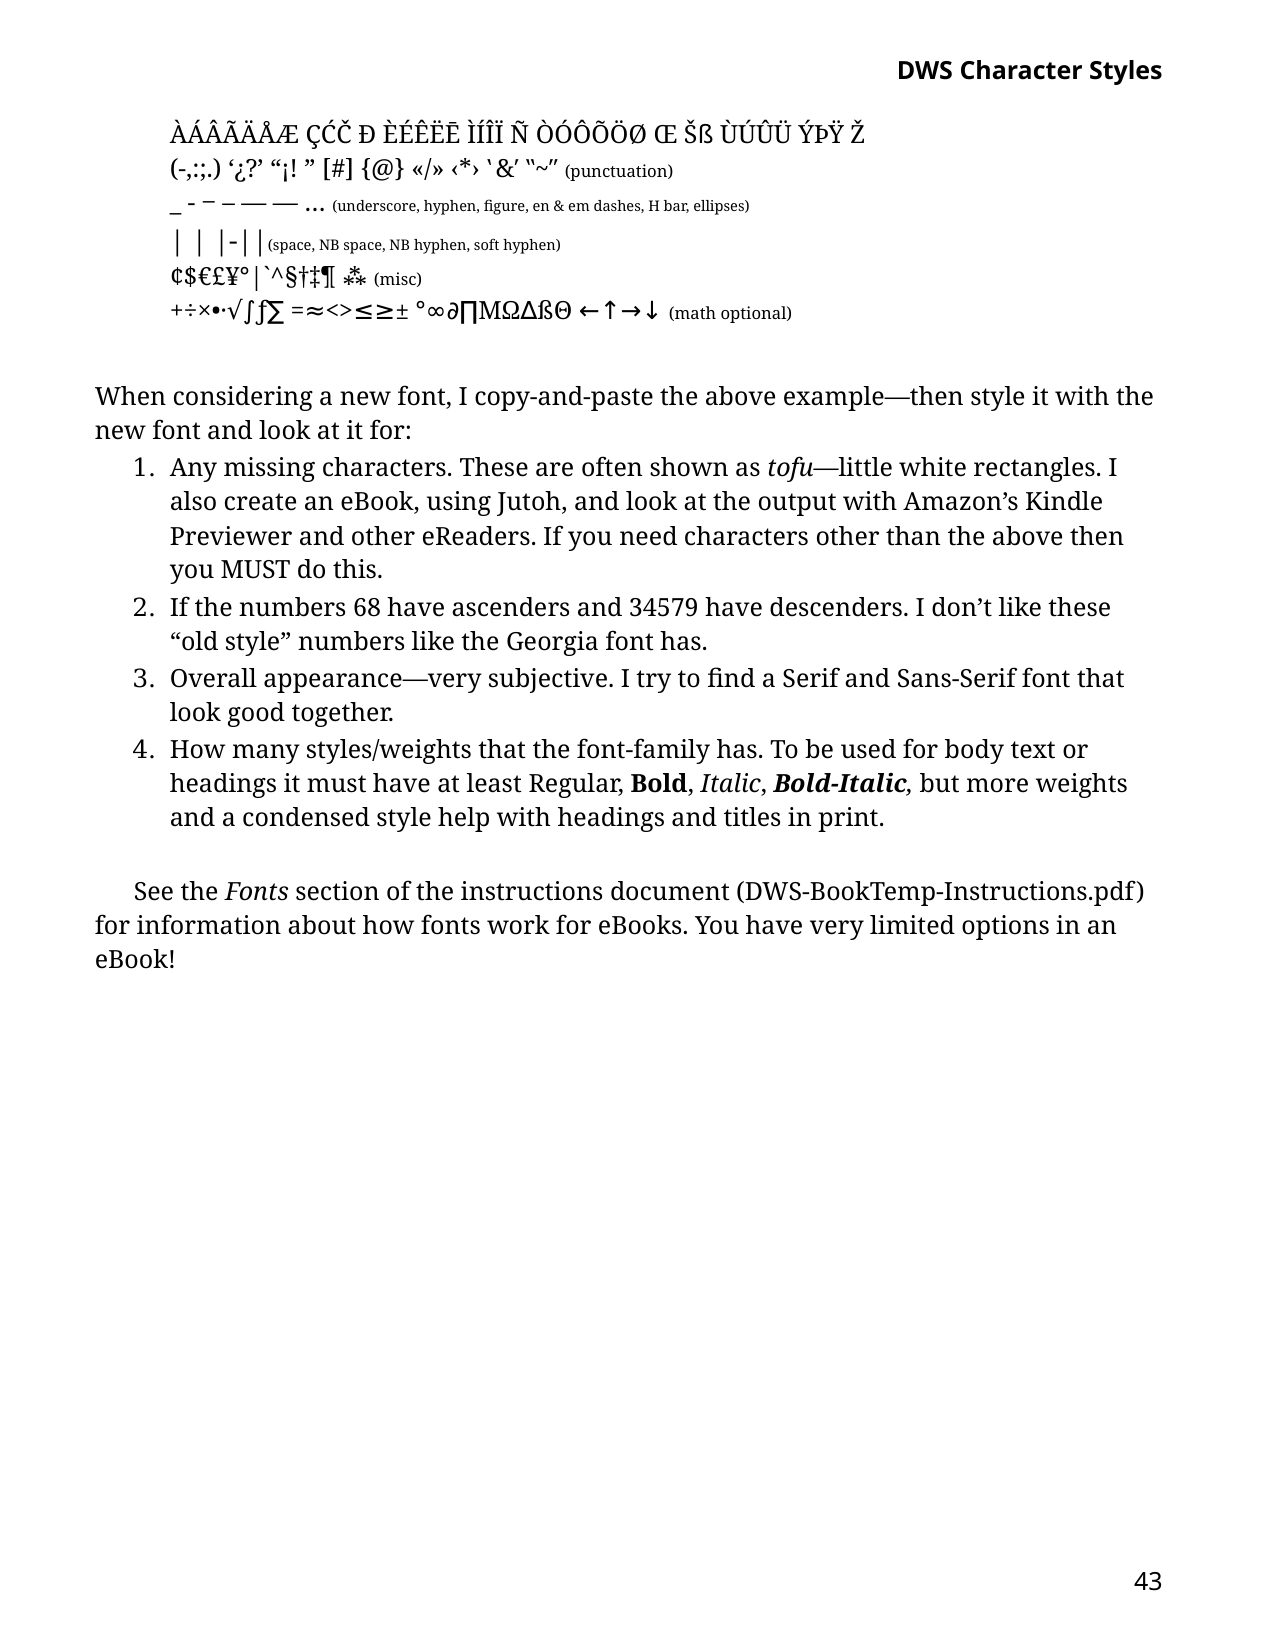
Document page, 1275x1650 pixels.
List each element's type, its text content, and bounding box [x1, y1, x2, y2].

list Overall appearance—very subjective. I try to find a Serif and Sans-Serif font that look good together. [132, 660, 1162, 728]
list Any missing characters. These are often shown as tofu—little white rectangles. I also create an eBook, using Jutoh, and look at the output with Amazon’s Kindle Previewer and other eReaders. If you need characters other than the above then you MUST do this. [132, 450, 1162, 586]
text When considering a new font, I copy-and-paste the above example—then style it with the new font and look at it for: [94, 379, 1162, 447]
list How many styles/weights that the font-family has. To be used for body text or headings it must have at least Regular, Bold, Italic, Bold-Italic, but more weights and a condensed style help with headings and titles in print. [132, 732, 1162, 834]
text | | |‑|­|(space, NB space, NB hyphen, soft hyphen) ¢$€£¥°|`^§†‡¶ ⁂ (misc) +÷×•·√∫ƒ∑ =≈<>≤≥± °∞∂∏ΜΩ∆ßΘ ←↑→↓ (math optional) [169, 222, 1162, 327]
text ÀÁÂÃÄÅÆ ÇĆČ Đ ÈÉÊËĒ ÌÍÎÏ Ñ ÒÓÔÕÖØ Œ Šß ÙÚÛÜ ÝÞŸ Ž (-,:;.) ‘¿?’ “¡! ” [#] {@} «/» ‹*› ‵ &′ ‶~″ (punctuation) _ - ‒ – — ― … (underscore, hyphen, figure, en & em dashes, H bar, ellipses) [169, 117, 1162, 219]
text See the Fonts section of the instructions document (DWS-BookTemp-Instructions.pdf) for information about how fonts work for eBooks. You have very limited options in an eBook! [94, 874, 1162, 976]
list If the numbers 68 have ascenders and 34579 have descenders. I don’t like these “old style” numbers like the Georgia font has. [132, 589, 1162, 657]
